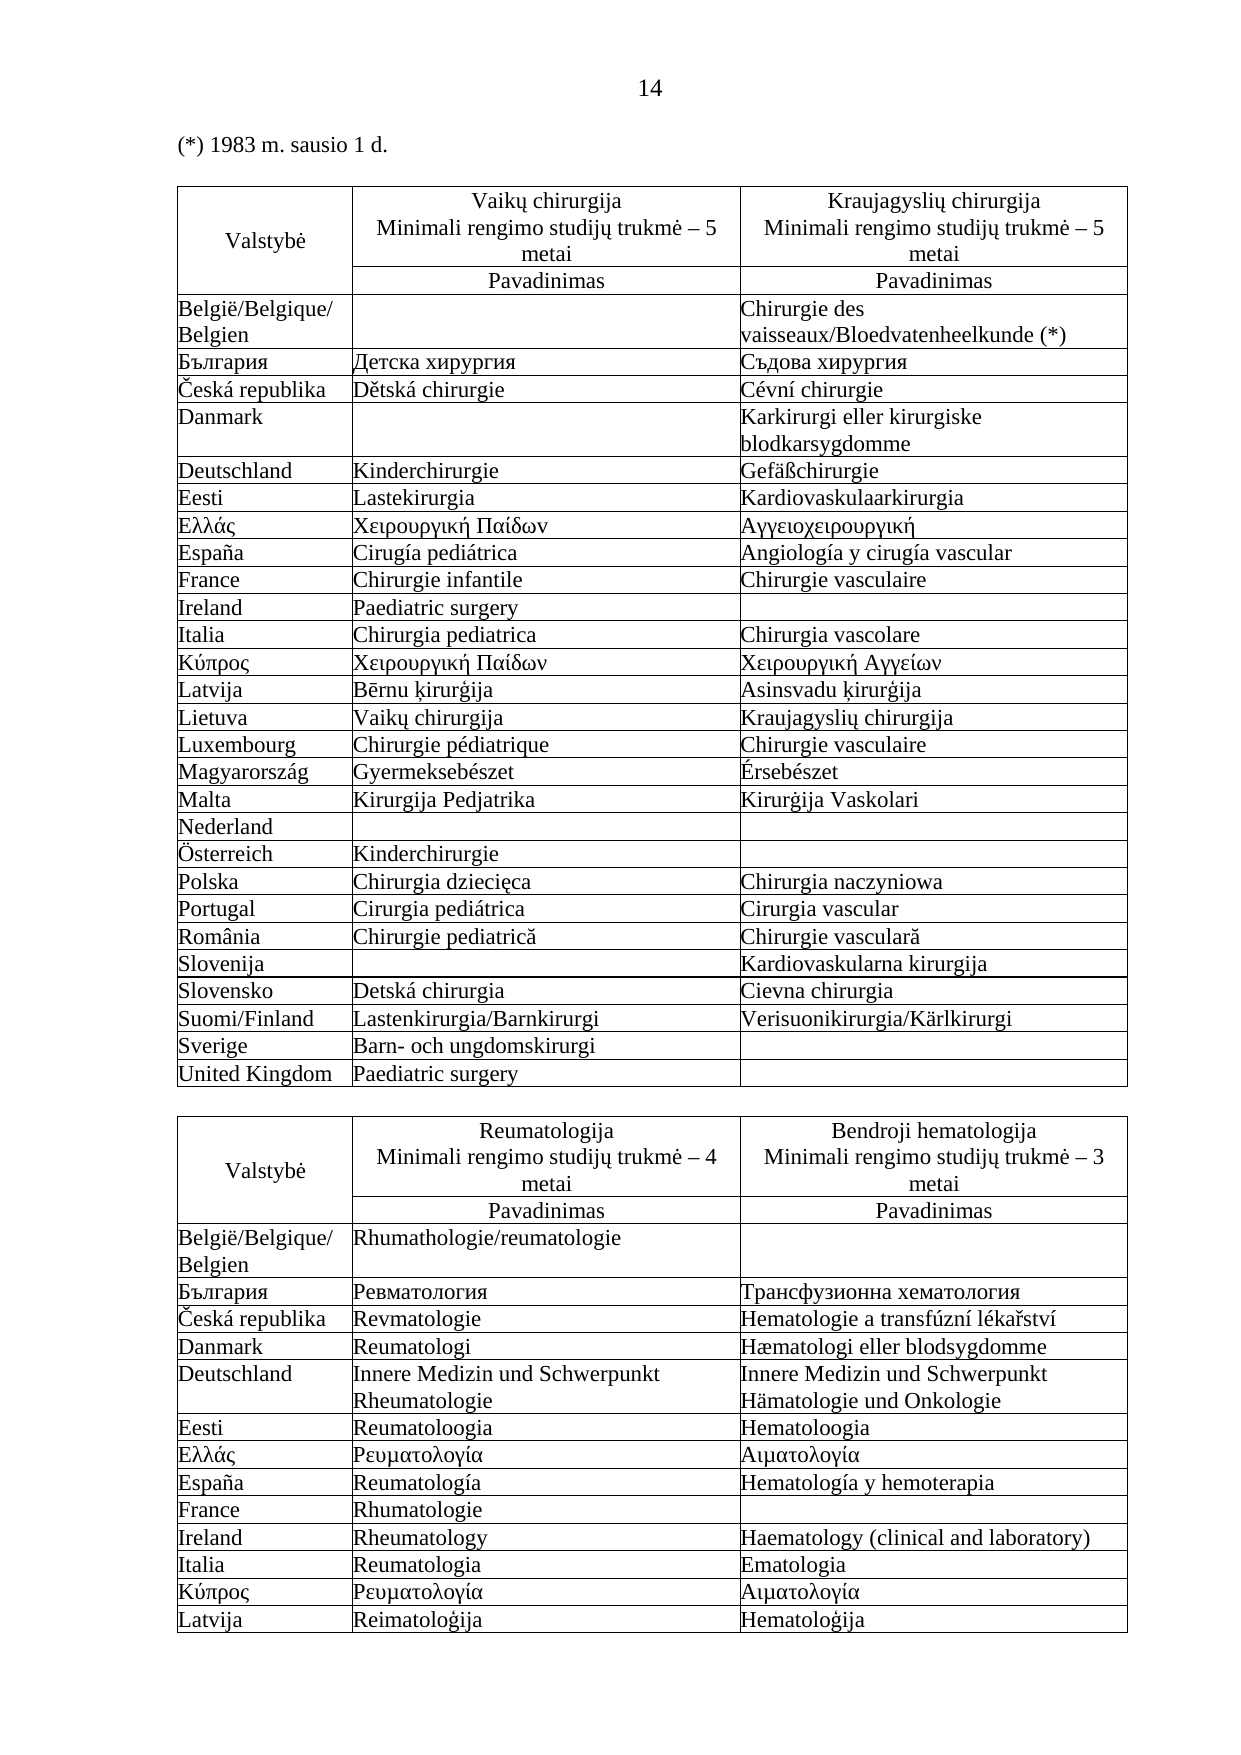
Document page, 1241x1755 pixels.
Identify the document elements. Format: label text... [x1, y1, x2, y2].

table_cell Chirurgie vasculară [741, 923, 1127, 949]
table_cell Съдова хирургия [741, 349, 1127, 375]
table_cell Ревматология [353, 1278, 740, 1304]
table_cell Danmark [178, 1333, 352, 1359]
table_cell Κύπρος [178, 1579, 352, 1605]
table_cell Hematoloogia [741, 1414, 1127, 1440]
table_cell Pavadinimas [353, 267, 740, 294]
table_cell España [178, 539, 352, 566]
table_header Valstybė [178, 187, 352, 294]
table_cell [353, 295, 740, 347]
table_cell Ireland [178, 1524, 352, 1550]
table_cell Innere Medizin und Schwerpunkt Hämatologie und Onkologie [741, 1360, 1127, 1413]
table_cell Pavadinimas [741, 267, 1127, 294]
table_cell Rheumatology [353, 1524, 740, 1550]
table_cell Chirurgia pediatrica [353, 621, 740, 648]
table_cell Pavadinimas [741, 1197, 1127, 1223]
table_cell Lastenkirurgia/Barnkirurgi [353, 1005, 740, 1031]
table_cell France [178, 567, 352, 593]
table_cell Eesti [178, 1414, 352, 1440]
table_cell Österreich [178, 841, 352, 867]
table_cell [353, 403, 740, 456]
table_cell Deutschland [178, 1360, 352, 1413]
table_cell Kirurgija Pedjatrika [353, 786, 740, 812]
table_cell Трансфузионна хематология [741, 1278, 1127, 1304]
table_cell България [178, 1278, 352, 1304]
table_cell Χειρουργική Αγγείων [741, 649, 1127, 675]
table_cell [741, 841, 1127, 867]
table_cell Luxembourg [178, 731, 352, 757]
table_cell Rhumathologie/reumatologie [353, 1224, 740, 1277]
table_cell Αιµατολογία [741, 1579, 1127, 1605]
table_cell Slovensko [178, 978, 352, 1004]
table_cell Hematologie a transfúzní lékařství [741, 1306, 1127, 1332]
table_cell Gyermeksebészet [353, 758, 740, 785]
table_cell [353, 950, 740, 976]
table_cell Chirurgia dziecięca [353, 868, 740, 894]
table_header Vaikų chirurgija Minimali rengimo studijų trukmė – 5 metai [353, 187, 740, 266]
table_cell [741, 1032, 1127, 1059]
table_cell România [178, 923, 352, 949]
table_cell Italia [178, 621, 352, 648]
table_cell Italia [178, 1551, 352, 1577]
table_cell Ελλάς [178, 1441, 352, 1468]
table_cell Ρευµατoλoγία [353, 1441, 740, 1468]
table_cell [741, 594, 1127, 620]
table_cell Chirurgie des vaisseaux/Bloedvatenheelkunde (*) [741, 295, 1127, 347]
table_cell Chirurgia naczyniowa [741, 868, 1127, 894]
text (*) 1983 m. sausio 1 d. [177, 131, 1124, 157]
table_cell Sverige [178, 1032, 352, 1059]
table_header Valstybė [178, 1117, 352, 1223]
table_cell België/Belgique/ Belgien [178, 1224, 352, 1277]
table_cell Lastekirurgia [353, 484, 740, 511]
table_cell Portugal [178, 895, 352, 922]
table_cell Ρευµατολογία [353, 1579, 740, 1605]
table_cell Innere Medizin und Schwerpunkt Rheumatologie [353, 1360, 740, 1413]
table_cell Ireland [178, 594, 352, 620]
table_cell Cirugía pediátrica [353, 539, 740, 566]
table_cell Детска хирургия [353, 349, 740, 375]
table_cell Paediatric surgery [353, 1060, 740, 1086]
table_cell Χειρουργική Παίδων [353, 649, 740, 675]
table_cell Hematoloģija [741, 1606, 1127, 1632]
table_cell España [178, 1469, 352, 1495]
table_cell Reumatologi [353, 1333, 740, 1359]
table_cell Verisuonikirurgia/Kärlkirurgi [741, 1005, 1127, 1031]
table_cell Suomi/Finland [178, 1005, 352, 1031]
table_cell Chirurgia vascolare [741, 621, 1127, 648]
table_header Reumatologija Minimali rengimo studijų trukmė – 4 metai [353, 1117, 740, 1196]
table_cell Kardiovaskulaarkirurgia [741, 484, 1127, 511]
table_cell France [178, 1496, 352, 1523]
table_cell Kardiovaskularna kirurgija [741, 950, 1127, 976]
table_cell Paediatric surgery [353, 594, 740, 620]
table_cell Χειρoυργική Παίδωv [353, 512, 740, 538]
table_cell Slovenija [178, 950, 352, 976]
table_cell Chirurgie vasculaire [741, 567, 1127, 593]
table_cell Hæmatologi eller blodsygdomme [741, 1333, 1127, 1359]
table_cell [741, 1060, 1127, 1086]
table_header Bendroji hematologija Minimali rengimo studijų trukmė – 3 metai [741, 1117, 1127, 1196]
table_cell Latvija [178, 1606, 352, 1632]
table_cell Latvija [178, 676, 352, 702]
table_cell Kinderchirurgie [353, 457, 740, 483]
table_cell Dětská chirurgie [353, 376, 740, 402]
table_cell Chirurgie vasculaire [741, 731, 1127, 757]
table_cell Κύπρος [178, 649, 352, 675]
table_cell Magyarország [178, 758, 352, 785]
table_cell Kraujagyslių chirurgija [741, 704, 1127, 730]
table_cell Polska [178, 868, 352, 894]
table_cell Lietuva [178, 704, 352, 730]
table_header Kraujagyslių chirurgija Minimali rengimo studijų trukmė – 5 metai [741, 187, 1127, 266]
table_cell Reumatologia [353, 1551, 740, 1577]
table_cell Chirurgie infantile [353, 567, 740, 593]
table_cell Detská chirurgia [353, 978, 740, 1004]
table_cell Hematología y hemoterapia [741, 1469, 1127, 1495]
table_cell Cirurgia pediátrica [353, 895, 740, 922]
table_cell Haematology (clinical and laboratory) [741, 1524, 1127, 1550]
table_cell Rhumatologie [353, 1496, 740, 1523]
table_cell [741, 813, 1127, 839]
table_cell Érsebészet [741, 758, 1127, 785]
table_cell Chirurgie pediatrică [353, 923, 740, 949]
table_cell Ematologia [741, 1551, 1127, 1577]
table_cell Česká republika [178, 1306, 352, 1332]
table_cell Malta [178, 786, 352, 812]
table_cell Eesti [178, 484, 352, 511]
table_cell Angiología y cirugía vascular [741, 539, 1127, 566]
table_cell [353, 813, 740, 839]
table_cell Revmatologie [353, 1306, 740, 1332]
table_cell Gefäßchirurgie [741, 457, 1127, 483]
table_cell [741, 1224, 1127, 1277]
table_cell Kirurġija Vaskolari [741, 786, 1127, 812]
table_cell [741, 1496, 1127, 1523]
table_cell Kinderchirurgie [353, 841, 740, 867]
table_cell Cirurgia vascular [741, 895, 1127, 922]
table_cell Bērnu ķirurģija [353, 676, 740, 702]
table_cell Αιµατoλoγία [741, 1441, 1127, 1468]
table_cell Reumatología [353, 1469, 740, 1495]
table_cell Deutschland [178, 457, 352, 483]
table_cell Αγγειoχειρoυργική [741, 512, 1127, 538]
table_cell Česká republika [178, 376, 352, 402]
table_cell Vaikų chirurgija [353, 704, 740, 730]
table_cell Cievna chirurgia [741, 978, 1127, 1004]
table_cell België/Belgique/ Belgien [178, 295, 352, 347]
table_cell Cévní chirurgie [741, 376, 1127, 402]
table_cell Asinsvadu ķirurģija [741, 676, 1127, 702]
table_cell Ελλάς [178, 512, 352, 538]
table_cell Reimatoloģija [353, 1606, 740, 1632]
table_cell Barn- och ungdomskirurgi [353, 1032, 740, 1059]
table_cell Pavadinimas [353, 1197, 740, 1223]
table_cell Chirurgie pédiatrique [353, 731, 740, 757]
table_cell Danmark [178, 403, 352, 456]
table_cell United Kingdom [178, 1060, 352, 1086]
table_cell Nederland [178, 813, 352, 839]
table_cell Reumatoloogia [353, 1414, 740, 1440]
table_cell България [178, 349, 352, 375]
table_cell Karkirurgi eller kirurgiske blodkarsygdomme [741, 403, 1127, 456]
